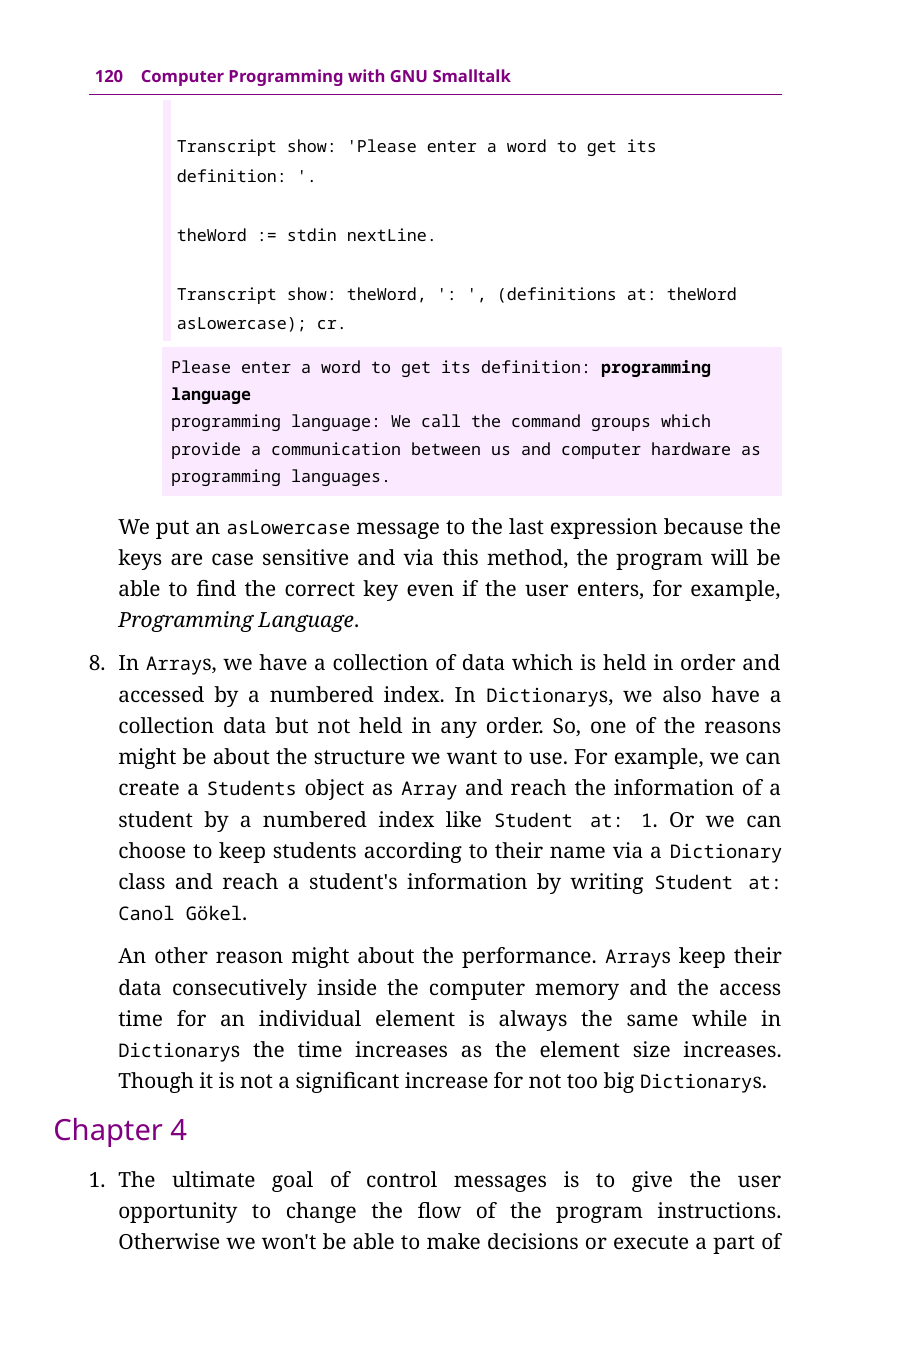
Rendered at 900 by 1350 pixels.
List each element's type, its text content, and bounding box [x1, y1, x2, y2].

list We put an asLowercase message to the last expression because the keys are case sensitive and via this method, the program will be able to find the correct key even if the user enters, for example, Programming Language. [88, 512, 782, 634]
text Please enter a word to get its definition: programming language programming language: We call the command groups which provide a communication between us and computer hardware as programming languages. [171, 356, 773, 487]
text Transcript show: 'Please enter a word to get its definition: '. theWord := stdin nextLine. Transcript show: theWord, ': ', (definitions at: theWord asLowercase); cr. [171, 100, 782, 341]
subtitle Chapter 4 [53, 1109, 782, 1149]
list In Arrays, we have a collection of data which is held in order and accessed by a numbered index. In Dictionarys, we also have a collection data but not held in any order. So, one of the reasons might be about the structure we want to use. For example, we can create a Students object as Array and reach the information of a student by a numbered index like Student at: 1. Or we can choose to keep students according to their name via a Dictionary class and reach a student's information by writing Student at: Canol Gökel. [88, 648, 782, 927]
list The ultimate goal of control messages is to give the user opportunity to change the flow of the program instructions. Otherwise we won't be able to make decisions or execute a part of [88, 1165, 782, 1256]
list An other reason might about the performance. Arrays keep their data consecutively inside the computer memory and the access time for an individual element is always the same while in Dictionarys the time increases as the element size increases. Though it is not a significant increase for not too big Dictionarys. [88, 942, 782, 1095]
